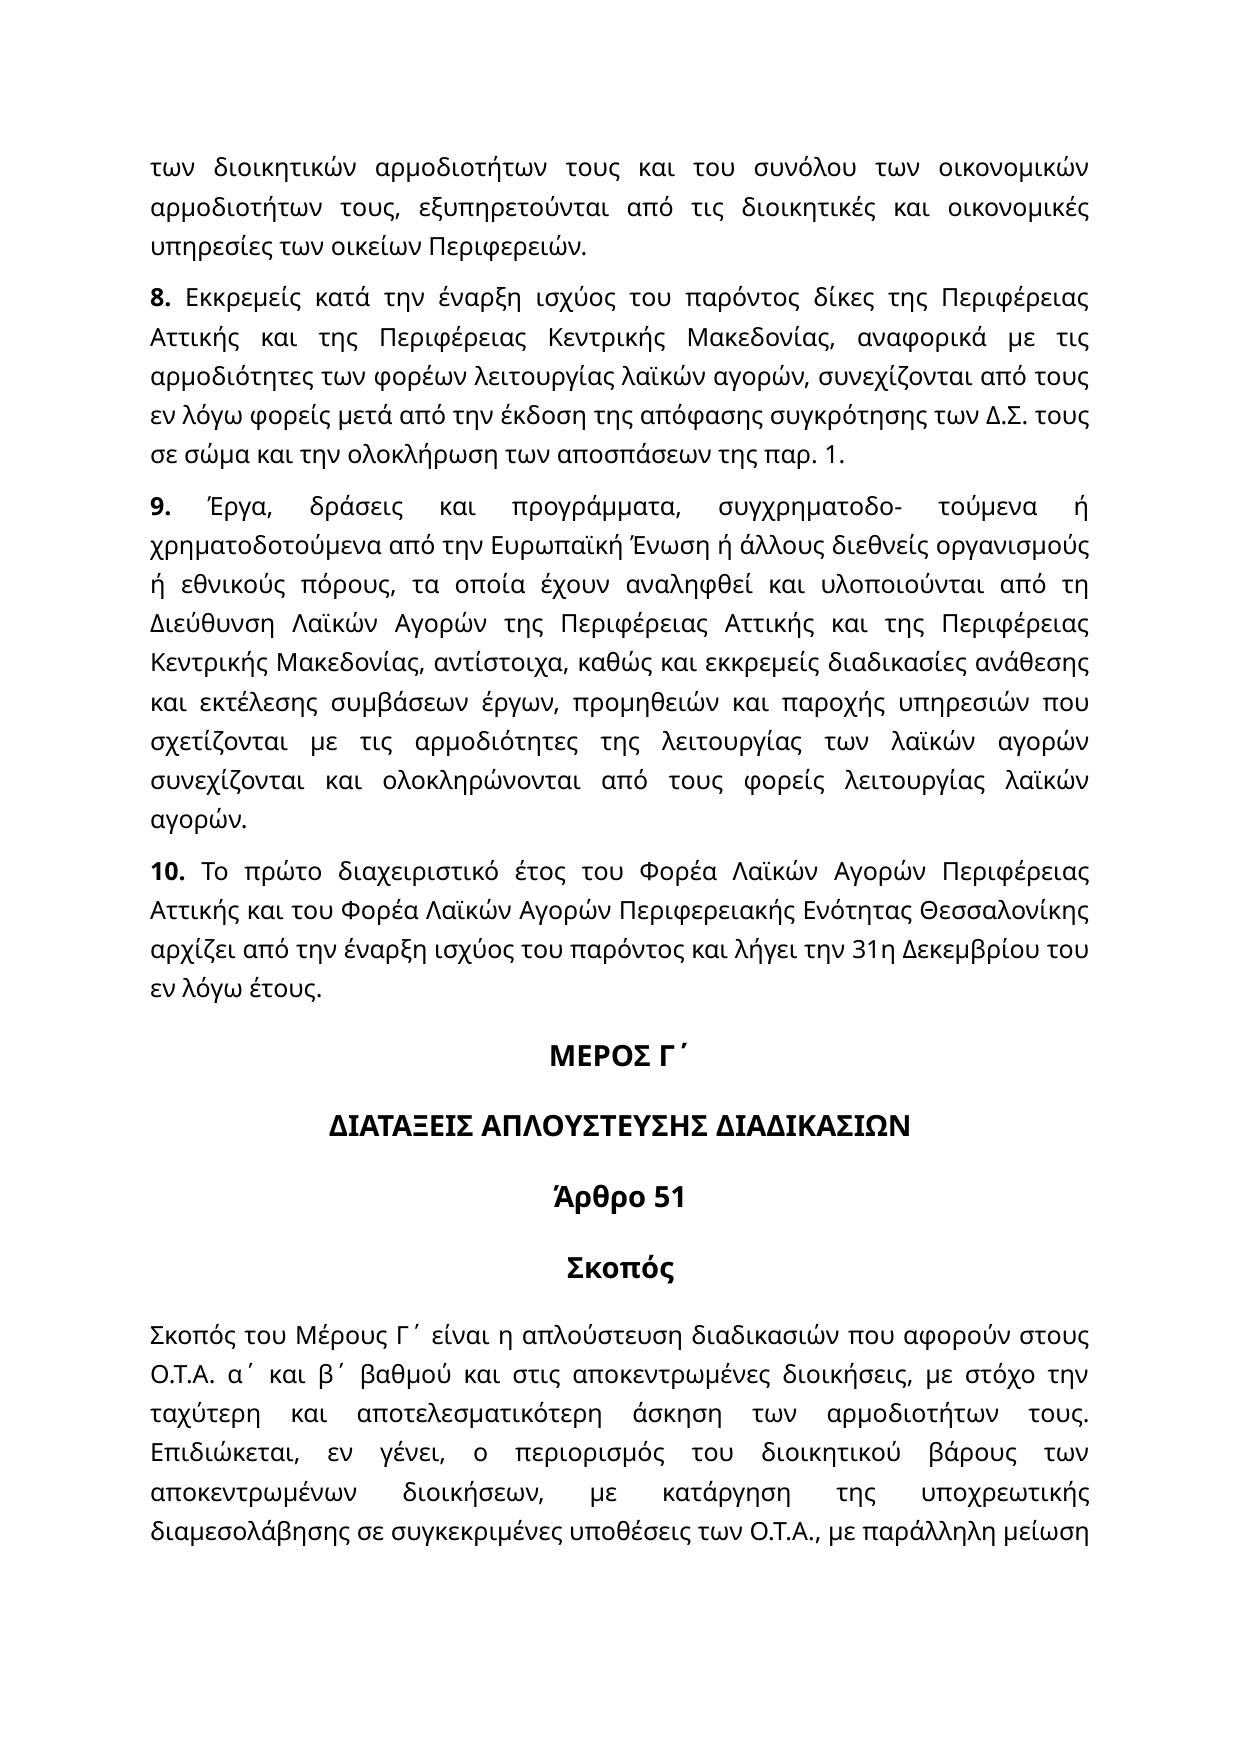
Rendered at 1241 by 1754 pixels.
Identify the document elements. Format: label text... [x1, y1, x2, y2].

subtitle Σκοπός [150, 1247, 1090, 1287]
text Σκοπός του Μέρους Γ΄ είναι η απλούστευση διαδικασιών που αφορούν στους Ο.Τ.Α. α΄ και β΄ βαθμού και στις αποκεντρωμένες διοικήσεις, με στόχο την ταχύτερη και αποτελεσματικότερη άσκηση των αρμοδιοτήτων τους. Επιδιώκεται, εν γένει, ο περιορισμός του διοικητικού βάρους των αποκεντρωμένων διοικήσεων, με κατάργηση της υποχρεωτικής διαμεσολάβησης σε συγκεκριμένες υποθέσεις των Ο.Τ.Α., με παράλληλη μείωση [150, 1317, 1090, 1547]
subtitle Άρθρο 51 [150, 1176, 1090, 1216]
subtitle ΜΕΡΟΣ Γ΄ [150, 1035, 1090, 1075]
text 8. Εκκρεμείς κατά την έναρξη ισχύος του παρόντος δίκες της Περιφέρειας Αττικής και της Περιφέρειας Κεντρικής Μακεδονίας, αναφορικά με τις αρμοδιότητες των φορέων λειτουργίας λαϊκών αγορών, συνεχίζονται από τους εν λόγω φορείς μετά από την έκδοση της απόφασης συγκρότησης των Δ.Σ. τους σε σώμα και την ολοκλήρωση των αποσπάσεων της παρ. 1. [150, 280, 1090, 471]
subtitle ΔΙΑΤΑΞΕΙΣ ΑΠΛΟΥΣΤΕΥΣΗΣ ΔΙΑΔΙΚΑΣΙΩΝ [150, 1106, 1090, 1145]
text 10. Το πρώτο διαχειριστικό έτος του Φορέα Λαϊκών Αγορών Περιφέρειας Αττικής και του Φορέα Λαϊκών Αγορών Περιφερειακής Ενότητας Θεσσαλονίκης αρχίζει από την έναρξη ισχύος του παρόντος και λήγει την 31η Δεκεμβρίου του εν λόγω έτους. [150, 853, 1090, 1005]
text 9. Έργα, δράσεις και προγράμματα, συγχρηματοδο- τούμενα ή χρηματοδοτούμενα από την Ευρωπαϊκή Ένωση ή άλλους διεθνείς οργανισμούς ή εθνικούς πόρους, τα οποία έχουν αναληφθεί και υλοποιούνται από τη Διεύθυνση Λαϊκών Αγορών της Περιφέρειας Αττικής και της Περιφέρειας Κεντρικής Μακεδονίας, αντίστοιχα, καθώς και εκκρεμείς διαδικασίες ανάθεσης και εκτέλεσης συμβάσεων έργων, προμηθειών και παροχής υπηρεσιών που σχετίζονται με τις αρμοδιότητες της λειτουργίας των λαϊκών αγορών συνεχίζονται και ολοκληρώνονται από τους φορείς λειτουργίας λαϊκών αγορών. [150, 488, 1090, 836]
text των διοικητικών αρμοδιοτήτων τους και του συνόλου των οικονομικών αρμοδιοτήτων τους, εξυπηρετούνται από τις διοικητικές και οικονομικές υπηρεσίες των οικείων Περιφερειών. [150, 150, 1090, 262]
